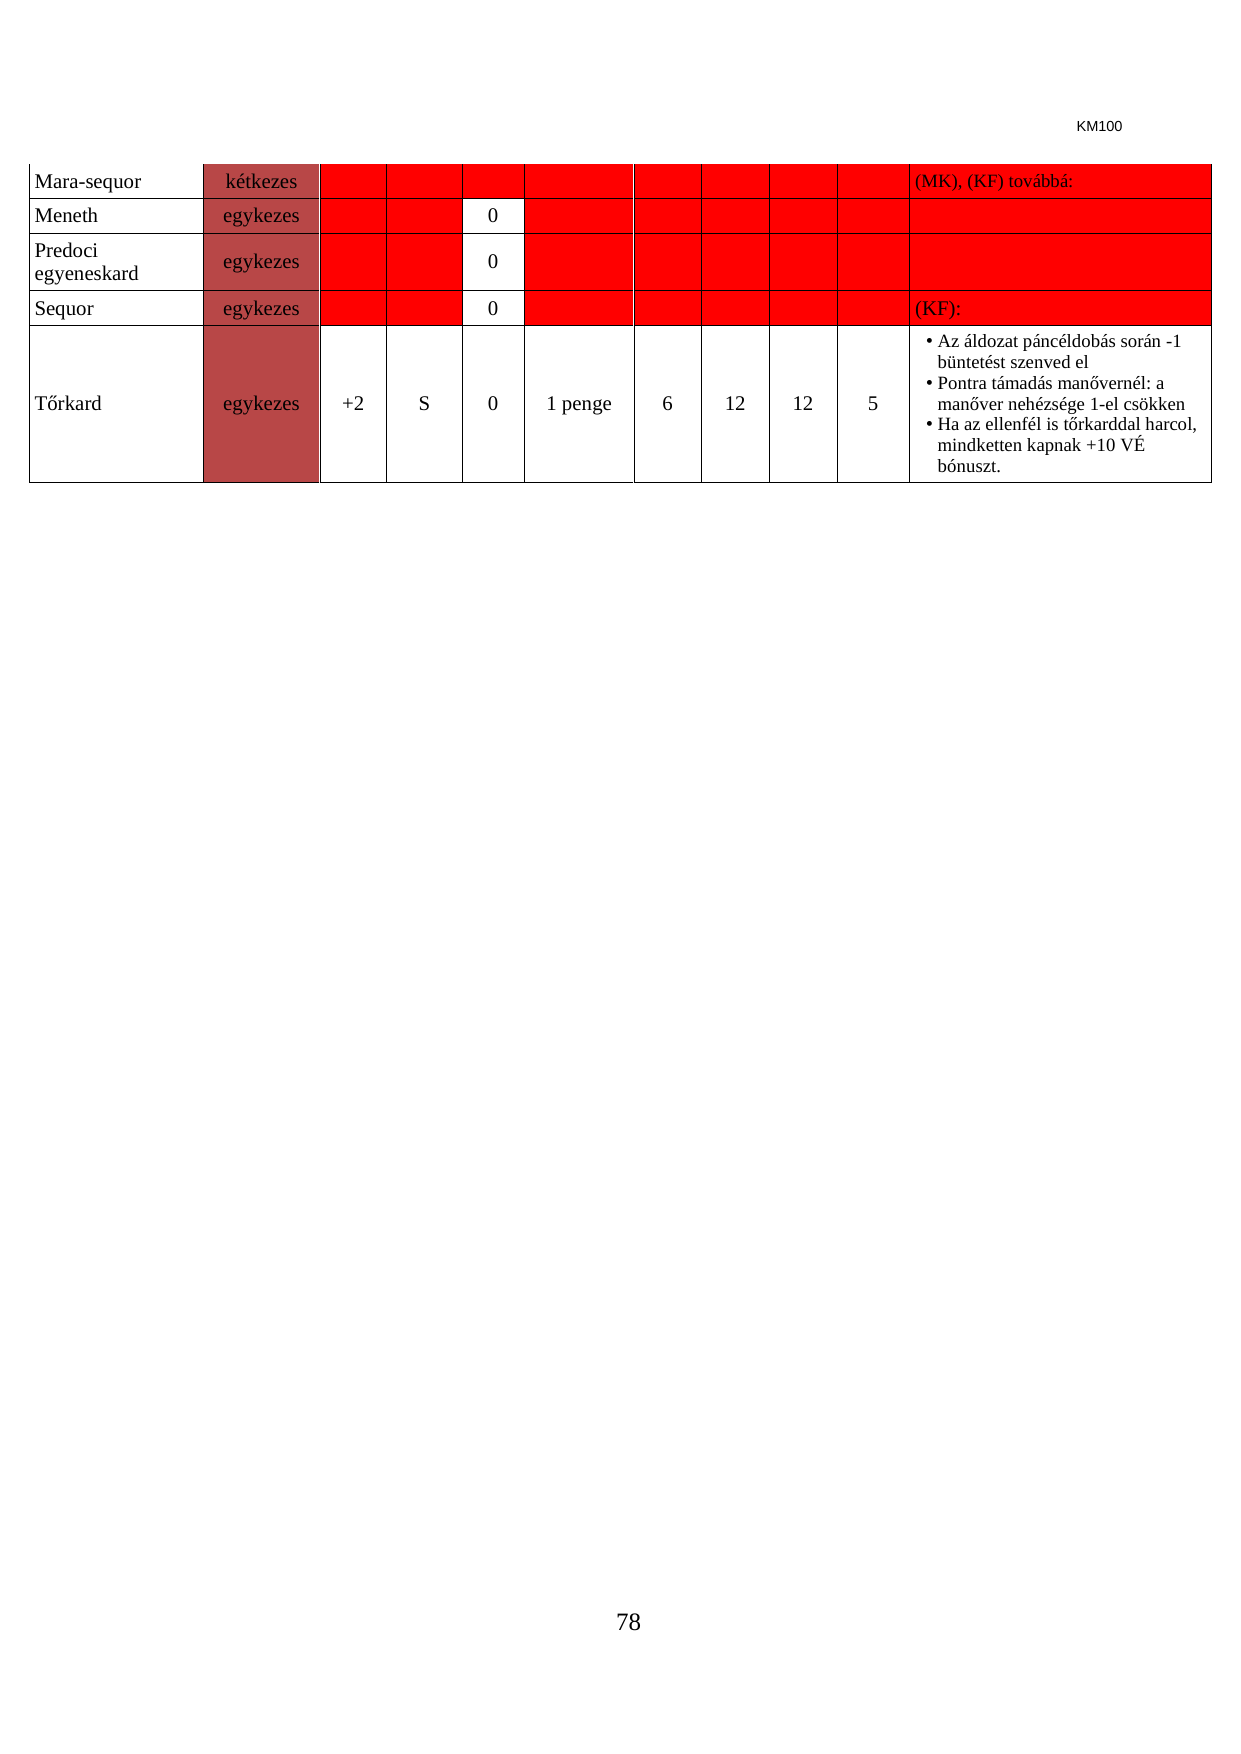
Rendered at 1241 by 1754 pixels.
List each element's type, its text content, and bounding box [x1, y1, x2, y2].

table_cell 12 [702, 326, 769, 482]
table_cell [463, 164, 524, 198]
table_cell [321, 291, 386, 325]
table_cell [525, 234, 633, 290]
table_cell +2 [321, 326, 386, 482]
table_cell [770, 234, 837, 290]
table_cell [387, 164, 462, 198]
table_cell 1 penge [525, 326, 633, 482]
table_cell egykezes [204, 326, 319, 482]
table_cell [838, 234, 909, 290]
table_cell [321, 234, 386, 290]
table_cell [321, 164, 386, 198]
table_cell Predoci egyeneskard [30, 234, 203, 290]
table_cell [838, 291, 909, 325]
table_cell [387, 291, 462, 325]
table_cell 0 [463, 326, 524, 482]
table_cell [525, 199, 633, 233]
table_cell Mara-sequor [30, 164, 203, 198]
table_cell [525, 164, 633, 198]
table_cell S [387, 326, 462, 482]
table_cell Tőrkard [30, 326, 203, 482]
table_cell [770, 291, 837, 325]
table_cell [770, 199, 837, 233]
table_cell [910, 234, 1211, 290]
table_cell [635, 234, 701, 290]
table_cell 0 [463, 291, 524, 325]
table_cell 5 [838, 326, 909, 482]
table_cell kétkezes [204, 164, 319, 198]
table_cell [702, 291, 769, 325]
table_cell Az áldozat páncéldobás során -1 büntetést szenved el Pontra támadás manővernél: a manőver nehézsége 1-el csökken Ha az ellenfél is tőrkarddal harcol, mindketten kapnak +10 VÉ bónuszt. [910, 326, 1211, 482]
table_cell [702, 199, 769, 233]
table_cell [525, 291, 633, 325]
table_cell [635, 164, 701, 198]
table_cell [702, 234, 769, 290]
table_cell (MK), (KF) továbbá: [910, 164, 1211, 198]
table_cell Meneth [30, 199, 203, 233]
table_cell 6 [635, 326, 701, 482]
table_cell Sequor [30, 291, 203, 325]
table_cell 0 [463, 234, 524, 290]
table_cell egykezes [204, 199, 319, 233]
table_cell 0 [463, 199, 524, 233]
table_cell [387, 199, 462, 233]
table_cell [770, 164, 837, 198]
table_cell [387, 234, 462, 290]
table_cell [702, 164, 769, 198]
table_cell egykezes [204, 291, 319, 325]
table_cell egykezes [204, 234, 319, 290]
table_cell 12 [770, 326, 837, 482]
table_cell [321, 199, 386, 233]
table_cell [910, 199, 1211, 233]
table_cell [838, 164, 909, 198]
table_cell (KF): [910, 291, 1211, 325]
table_cell [635, 291, 701, 325]
table_cell [635, 199, 701, 233]
table_cell [838, 199, 909, 233]
